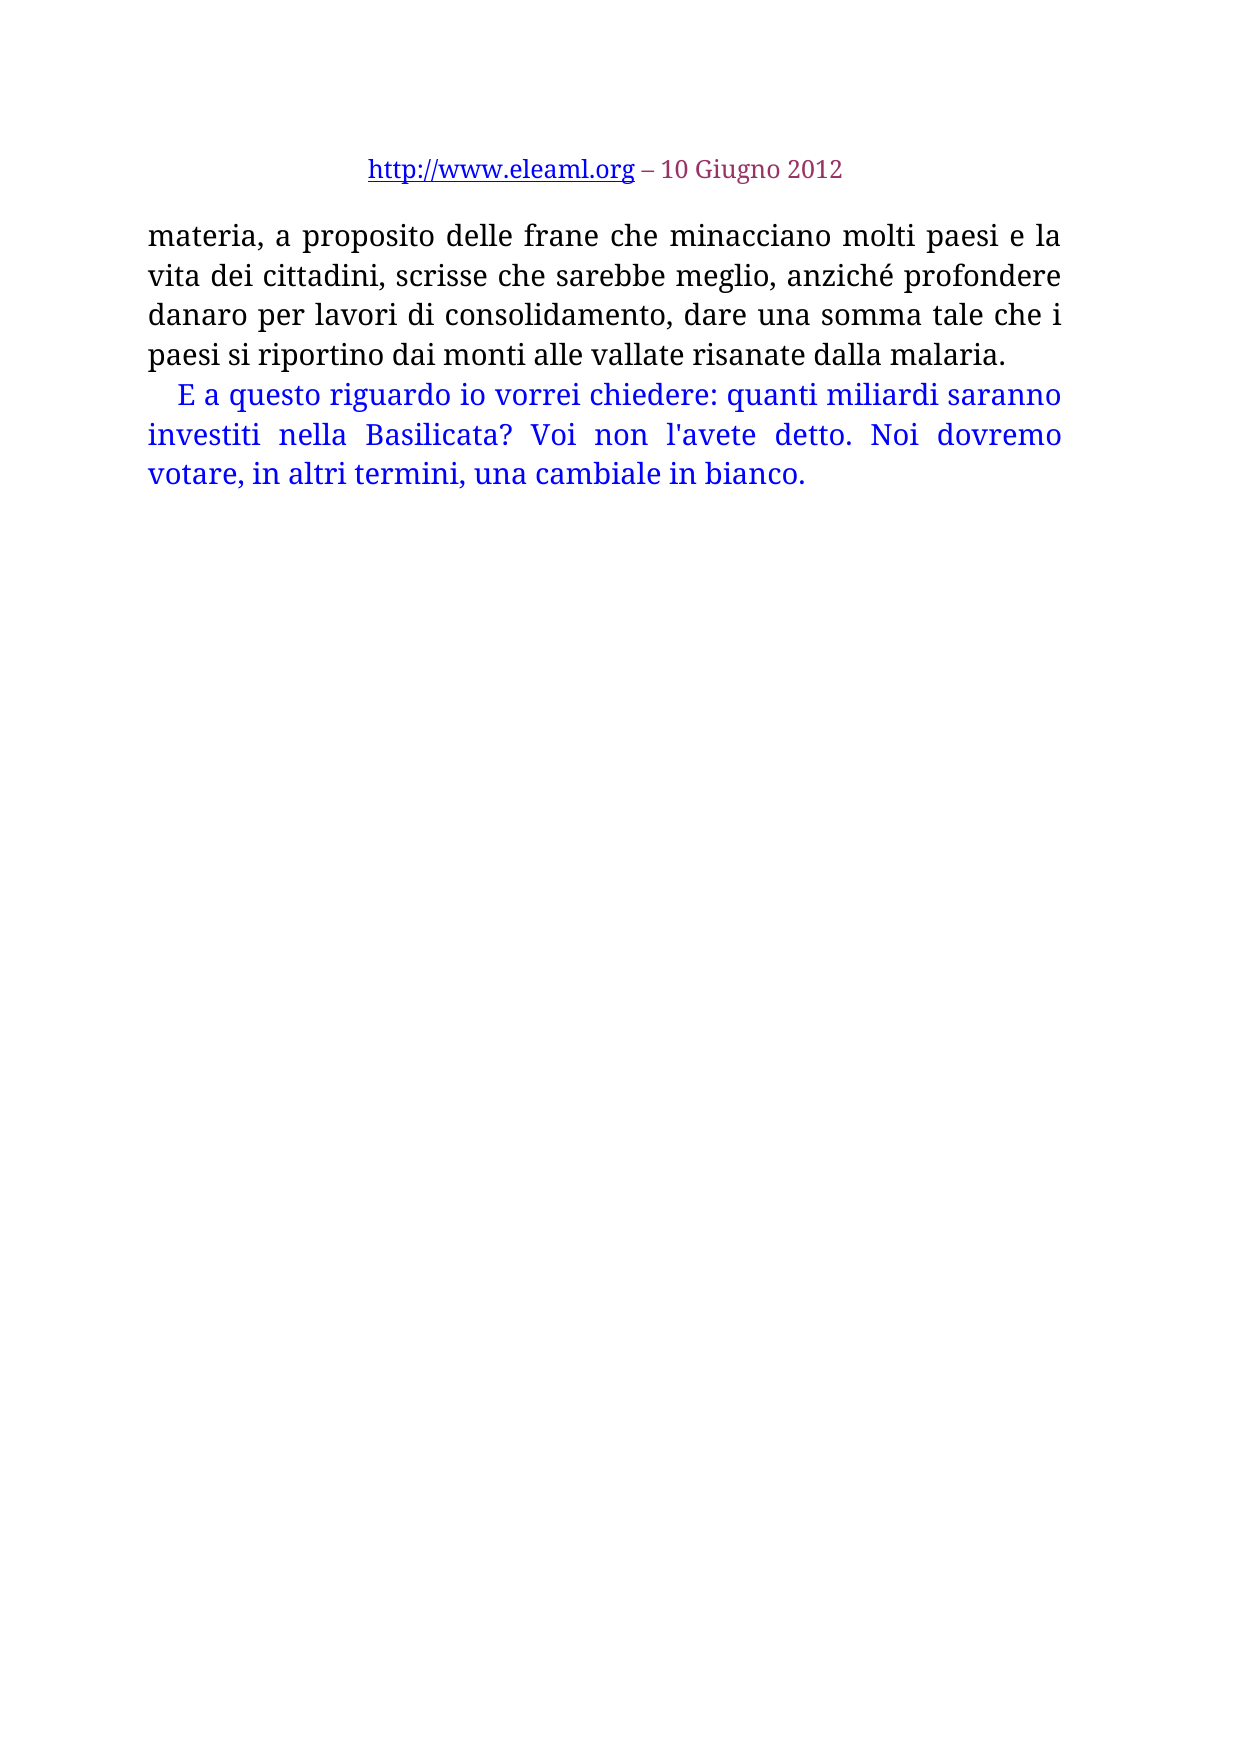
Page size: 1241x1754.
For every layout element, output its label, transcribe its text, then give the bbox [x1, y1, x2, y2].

text materia, a proposito delle frane che minacciano molti paesi e la vita dei cittadini, scrisse che sarebbe meglio, anziché profondere danaro per lavori di consolidamento, dare una somma tale che i paesi si riportino dai monti alle vallate risanate dalla malaria. [148, 215, 1063, 374]
text E a questo riguardo io vorrei chiedere: quanti miliardi saranno investiti nella Basilicata? Voi non l'avete detto. Noi dovremo votare, in altri termini, una cambiale in bianco. [148, 374, 1063, 493]
